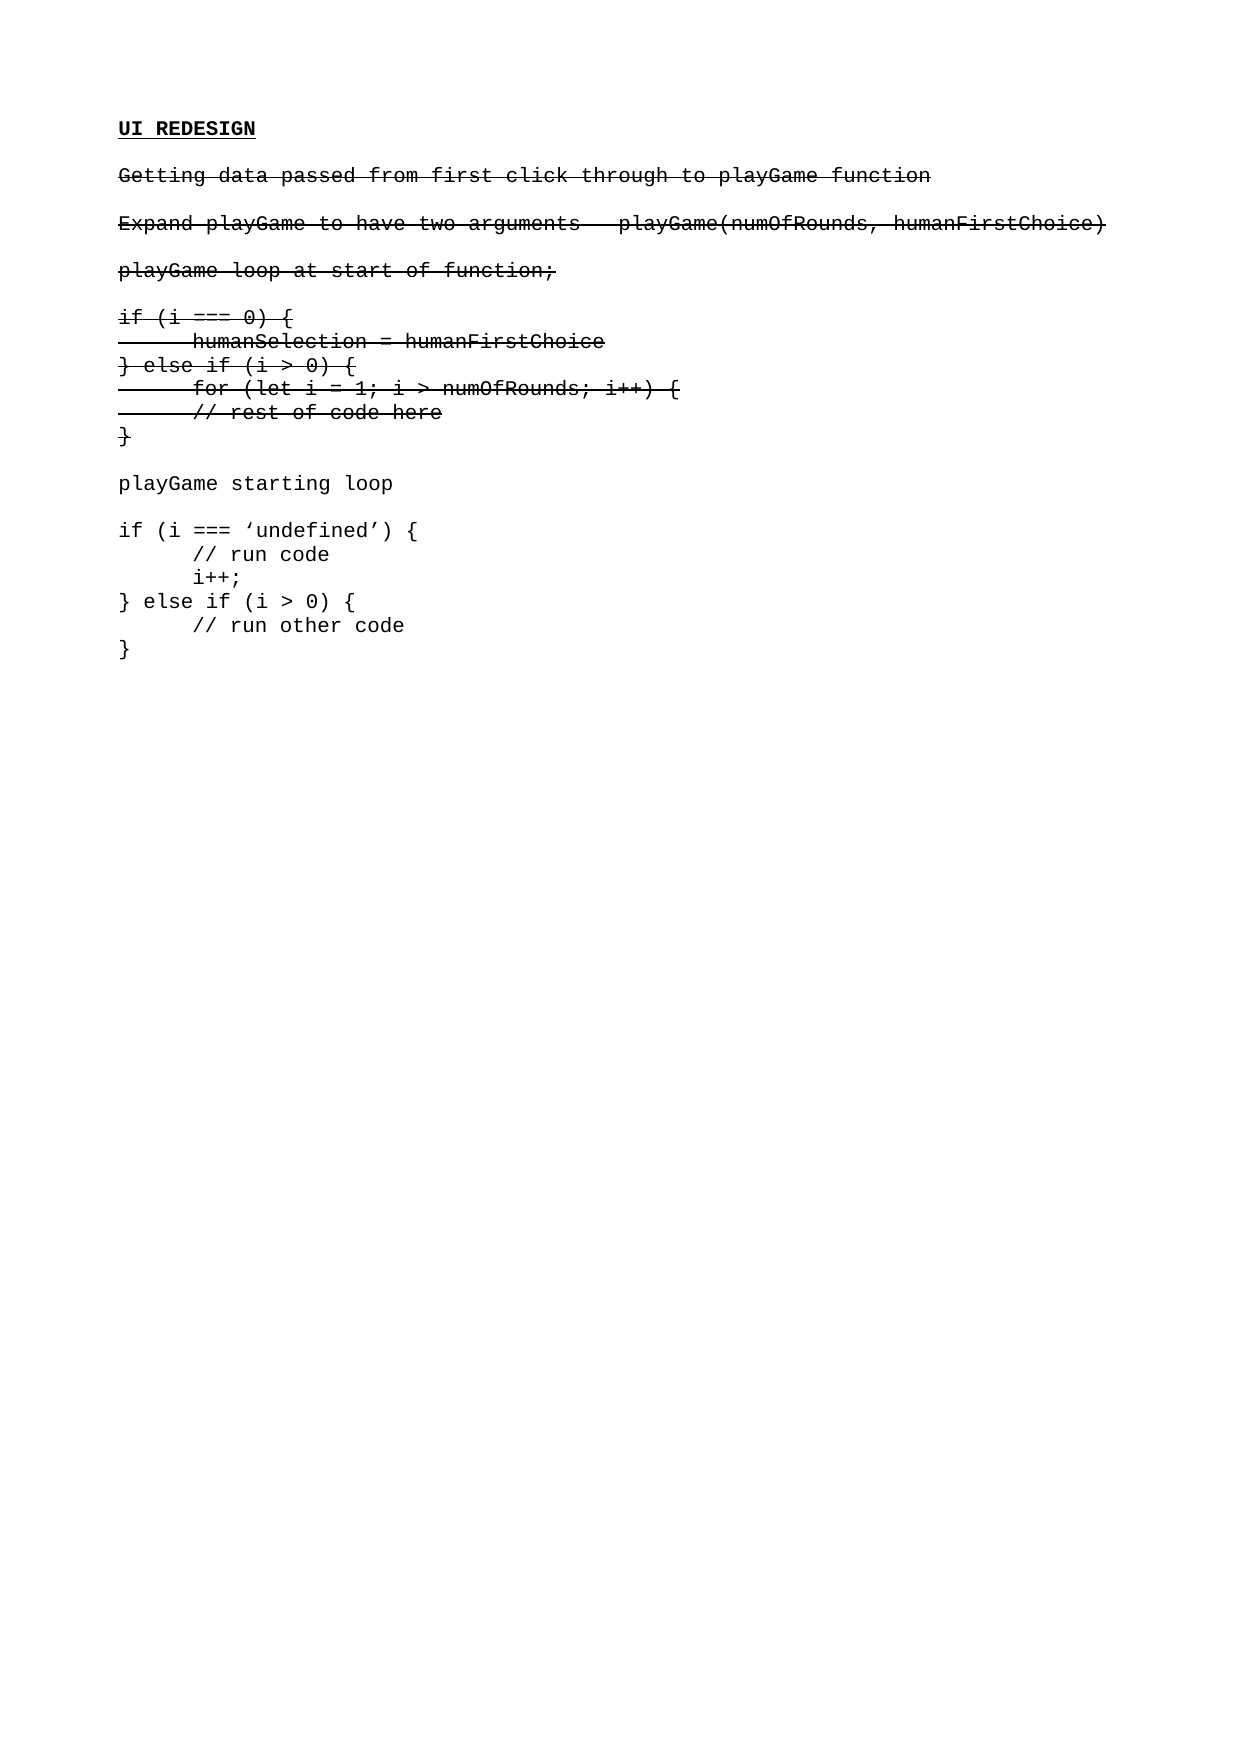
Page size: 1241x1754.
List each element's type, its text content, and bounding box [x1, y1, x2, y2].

text } else if (i > 0) { [118, 591, 1122, 615]
text } else if (i > 0) { [118, 354, 1122, 378]
text humanSelection = humanFirstChoice [118, 331, 1122, 354]
text for (let i = 1; i > numOfRounds; i++) { [118, 378, 1122, 402]
text if (i === 0) { [118, 307, 1122, 331]
text Getting data passed from first click through to playGame function [118, 165, 1122, 189]
text UI REDESIGN [118, 118, 1122, 142]
text playGame loop at start of function; [118, 260, 1122, 284]
text playGame starting loop [118, 473, 1122, 496]
text // rest of code here [118, 402, 1122, 426]
text // run other code [118, 615, 1122, 638]
text i++; [118, 567, 1122, 591]
text // run code [118, 544, 1122, 567]
text if (i === ‘undefined’) { [118, 520, 1122, 544]
text } [118, 426, 1122, 449]
text Expand playGame to have two arguments – playGame(numOfRounds, humanFirstChoice) [118, 213, 1122, 236]
text } [118, 638, 1122, 662]
